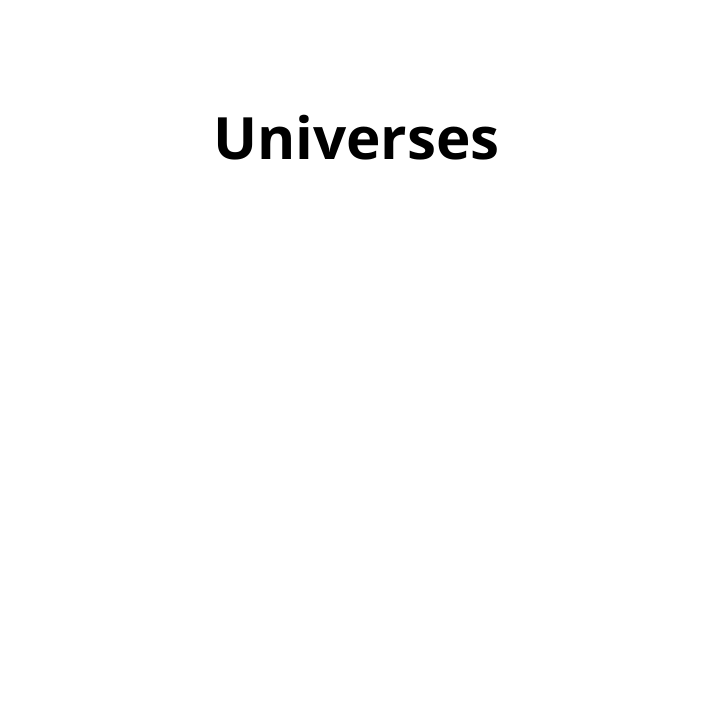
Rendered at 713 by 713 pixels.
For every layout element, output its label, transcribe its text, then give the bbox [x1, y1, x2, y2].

subtitle Universes [90, 97, 622, 176]
